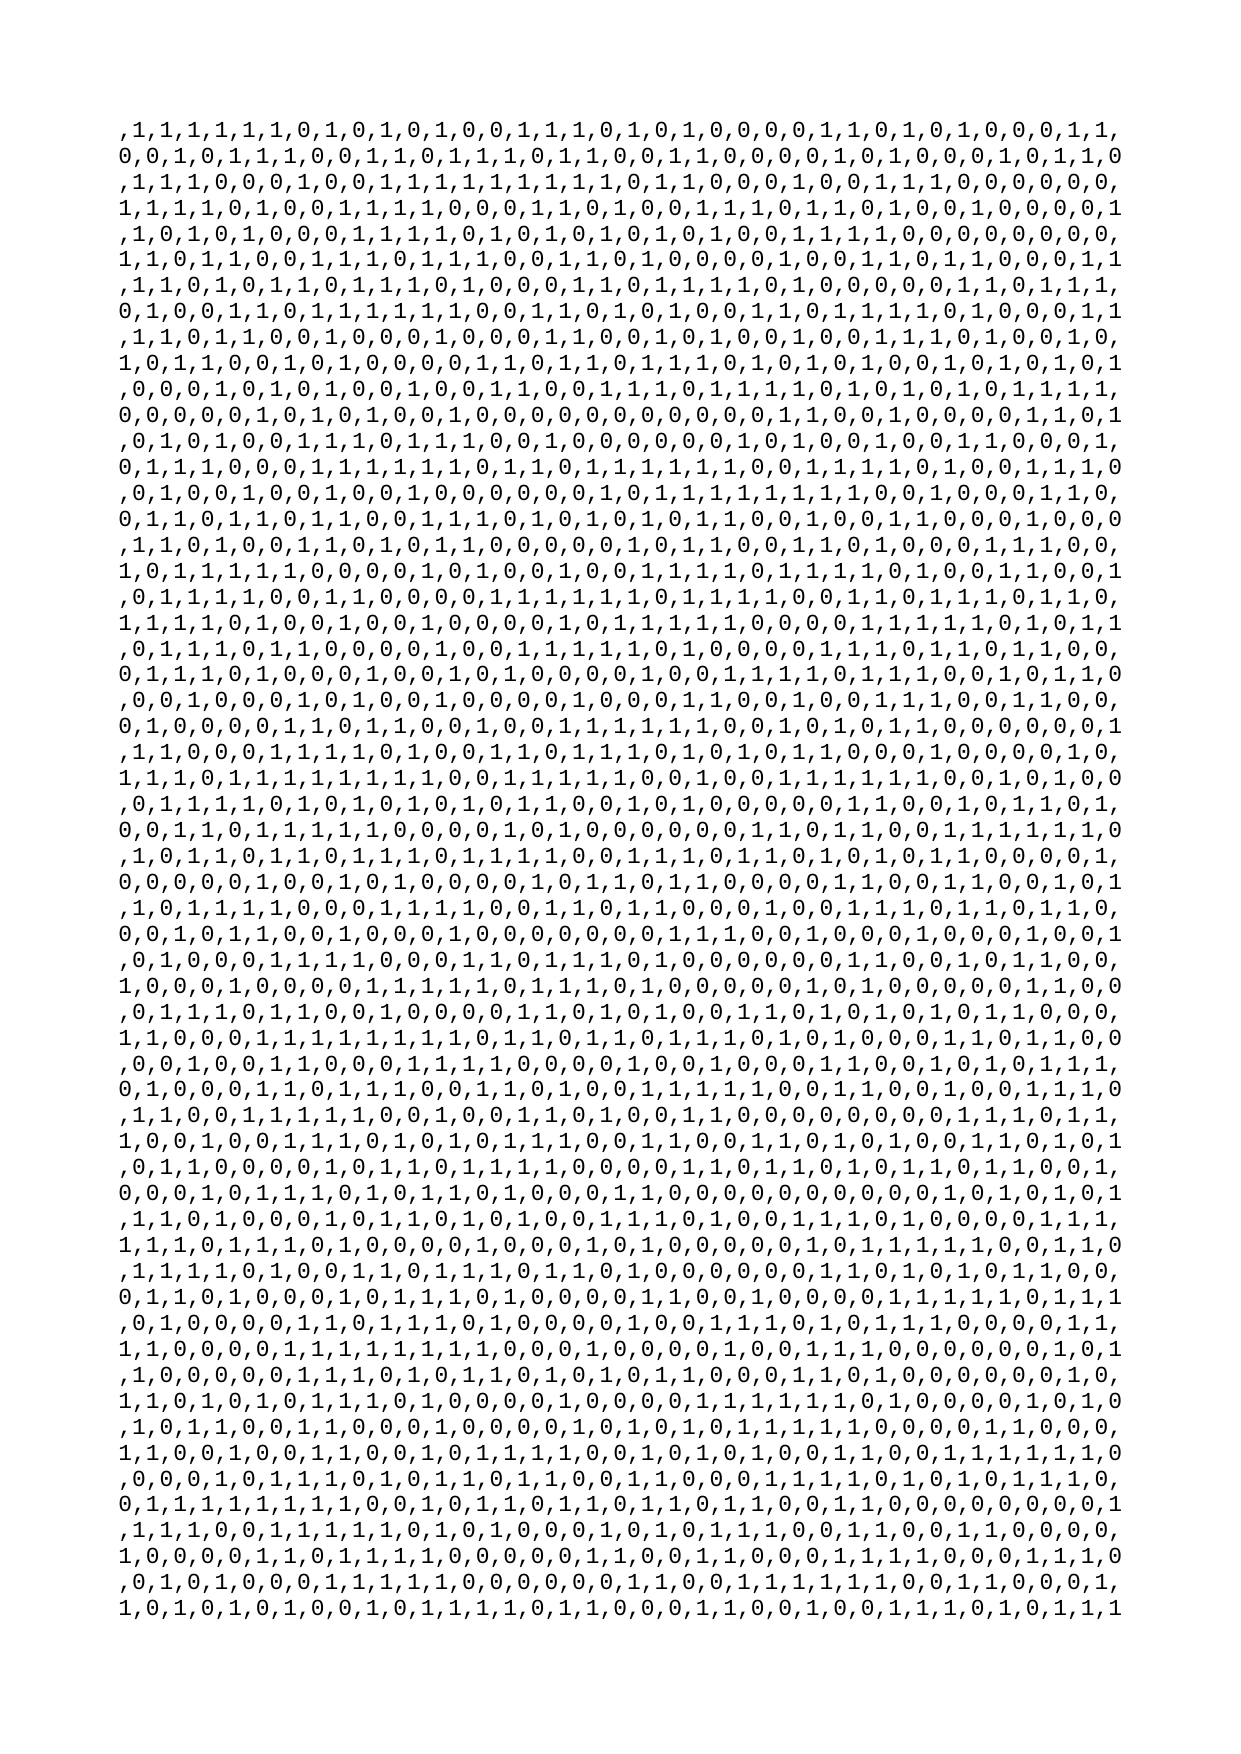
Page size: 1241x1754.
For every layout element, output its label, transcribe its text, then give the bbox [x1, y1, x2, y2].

text ,1,1,1,1,1,1,0,1,0,1,0,1,0,0,1,1,1,0,1,0,1,0,0,0,0,1,1,0,1,0,1,0,0,0,1,1,0,0,1,0,1,1,1,0,0,1,1,0,1,1,1,0,1,1,0,0,1,1,0,0,0,0,1,0,1,0,0,0,1,0,1,1,0,1,1,1,0,0,0,1,0,0,1,1,1,1,1,1,1,1,1,0,1,1,0,0,0,1,0,0,1,1,1,0,0,0,0,0,0,1,1,1,1,0,1,0,0,1,1,1,1,0,0,0,1,1,0,1,0,0,1,1,1,0,1,1,0,1,0,0,1,0,0,0,0,1,1,0,1,0,1,0,0,0,1,1,1,1,0,1,0,1,0,1,0,1,0,1,0,0,1,1,1,1,0,0,0,0,0,0,0,0,1,1,0,1,1,0,0,1,1,1,0,1,1,1,0,0,1,1,0,1,0,0,0,0,1,0,0,1,1,0,1,1,0,0,0,1,1,1,1,0,1,0,1,1,0,1,1,1,0,1,0,0,0,1,1,0,1,1,1,1,0,1,0,0,0,0,0,1,1,0,1,1,1,0,1,0,0,1,1,0,1,1,1,1,1,1,0,0,1,1,0,1,0,1,0,0,1,1,0,1,1,1,1,0,1,0,0,0,1,1,1,1,0,1,1,0,0,1,0,0,0,1,0,0,0,1,1,0,0,1,0,1,0,0,1,0,0,1,1,1,0,1,0,0,1,0,1,0,1,1,0,0,1,0,1,0,0,0,0,1,1,0,1,1,0,1,1,1,0,1,0,1,0,1,0,0,1,0,1,0,1,0,1,0,0,0,1,0,1,0,1,0,0,1,0,0,1,1,0,0,1,1,1,0,1,1,1,1,0,1,0,1,0,1,0,1,1,1,1,0,0,0,0,0,1,0,1,0,1,0,0,1,0,0,0,0,0,0,0,0,0,0,0,1,1,0,0,1,0,0,0,0,1,1,0,1,0,1,0,1,0,0,1,1,1,0,1,1,1,0,0,1,0,0,0,0,0,0,1,0,1,0,0,1,0,0,1,1,0,0,0,1,0,1,1,1,0,0,0,1,1,1,1,1,1,0,1,1,0,1,1,1,1,1,1,0,0,1,1,1,1,0,1,0,0,1,1,1,0,0,1,0,0,1,0,0,1,0,0,1,0,0,0,0,0,0,1,0,1,1,1,1,1,1,1,1,0,0,1,0,0,0,1,1,0,0,1,1,0,1,1,0,1,1,0,0,1,1,1,0,1,0,1,0,1,0,1,1,0,0,1,0,0,1,1,0,0,0,1,0,0,0,1,1,0,1,0,0,1,1,0,1,0,1,1,0,0,0,0,0,1,0,1,1,0,0,1,1,0,1,0,0,0,1,1,1,0,0,1,0,1,1,1,1,1,0,0,0,0,1,0,1,0,0,1,0,0,1,1,1,1,0,1,1,1,1,0,1,0,0,1,1,0,0,1,0,1,1,1,1,0,0,1,1,0,0,0,0,1,1,1,1,1,1,0,1,1,1,1,0,0,1,1,0,1,1,1,0,1,1,0,1,1,1,1,0,1,0,0,1,0,0,1,0,0,0,0,1,0,1,1,1,1,1,0,0,0,0,1,1,1,1,1,0,1,0,1,1,0,1,1,1,0,1,1,0,0,0,0,1,0,0,1,1,1,1,1,0,1,0,0,0,0,1,1,1,0,1,1,0,1,1,0,0,0,1,1,1,0,1,0,0,0,1,0,0,1,0,1,0,0,0,0,1,0,0,1,1,1,1,0,1,1,1,0,0,1,0,1,1,0,0,0,1,0,0,0,1,0,1,0,0,1,0,0,0,0,1,0,0,0,1,1,0,0,1,0,0,1,1,1,0,0,1,1,0,0,0,1,0,0,0,0,1,1,0,1,1,0,0,1,0,0,1,1,1,1,1,1,0,0,1,0,1,0,1,1,0,0,0,0,0,0,1,1,1,0,0,0,1,1,1,1,0,1,0,0,1,1,0,1,1,1,0,1,0,1,0,1,1,0,0,0,1,0,0,0,0,1,0,1,1,1,0,1,1,1,1,1,1,1,1,0,0,1,1,1,1,1,0,0,1,0,0,1,1,1,1,1,1,0,0,1,0,1,0,0,0,1,1,1,1,0,1,0,1,0,1,0,1,0,1,1,0,0,1,0,1,0,0,0,0,0,1,1,0,0,1,0,1,1,0,1,0,0,1,1,0,1,1,1,1,1,0,0,0,0,1,0,1,0,0,0,0,0,0,1,1,0,1,1,0,0,1,1,1,1,1,1,0,1,0,1,1,0,1,1,0,1,1,1,0,1,1,1,1,0,0,1,1,1,0,1,1,0,1,0,1,0,1,1,0,0,0,0,1,0,0,0,0,0,1,0,0,1,0,1,0,0,0,0,1,0,1,1,0,1,1,0,0,0,0,1,1,0,0,1,1,0,0,1,0,1,1,0,1,1,1,1,0,0,0,1,1,1,1,0,0,1,1,0,1,1,0,0,0,1,0,0,1,1,1,0,1,1,0,1,1,0,0,0,1,0,1,1,0,0,1,0,0,0,1,0,0,0,0,0,0,0,1,1,1,0,0,1,0,0,0,1,0,0,0,1,0,0,1,0,1,0,0,0,1,1,1,1,0,0,0,1,1,0,1,1,1,0,1,0,0,0,0,0,0,1,1,0,0,1,0,1,1,0,0,1,0,0,0,1,0,0,0,0,1,1,1,1,1,0,1,1,1,0,1,0,0,0,0,0,1,0,1,0,0,0,0,0,1,1,0,0,0,1,1,1,0,1,1,0,0,1,0,0,0,0,1,1,0,1,0,1,0,0,1,1,0,1,0,1,0,1,0,1,1,0,0,0,1,1,0,0,0,1,1,1,1,1,1,1,1,0,1,1,0,1,1,0,1,1,1,0,1,0,1,0,0,0,1,1,0,1,1,0,0,0,0,1,0,0,1,1,0,0,0,1,1,1,1,0,0,0,0,1,0,0,1,0,0,0,1,1,0,0,1,0,1,0,1,1,1,0,1,0,0,0,1,1,0,1,1,1,0,0,1,1,0,1,0,0,1,1,1,1,1,0,0,1,1,0,0,1,0,0,1,1,1,0,1,1,0,0,1,1,1,1,1,0,0,1,0,0,1,1,0,1,0,0,1,1,0,0,0,0,0,0,0,0,1,1,1,0,1,1,1,0,0,1,0,0,1,1,1,0,1,0,1,0,1,1,1,0,0,1,1,0,0,1,1,0,1,0,1,0,0,1,1,0,1,0,1,0,1,1,0,0,0,0,1,0,1,1,0,1,1,1,1,0,0,0,0,1,1,0,1,1,0,1,0,1,1,0,1,1,0,0,1,0,0,0,1,0,1,1,1,0,1,0,1,1,0,1,0,0,0,1,1,0,0,0,0,0,0,0,0,0,0,1,0,1,0,1,0,1,1,1,0,1,0,0,0,1,0,1,1,0,1,0,1,0,0,1,1,1,0,1,0,0,1,1,1,0,1,0,0,0,0,1,1,1,1,1,1,0,1,1,1,0,1,0,0,0,0,1,0,0,0,1,0,1,0,0,0,0,0,1,0,1,1,1,1,1,0,0,1,1,0,1,1,1,1,0,1,0,0,1,1,0,1,1,1,0,1,1,0,1,0,0,0,0,0,0,1,1,0,1,0,1,0,1,1,0,0,0,1,1,0,1,0,0,0,1,0,1,1,1,0,1,0,0,0,0,1,1,0,0,1,0,0,0,0,1,1,1,1,1,0,1,1,1,0,1,0,0,0,0,1,1,0,1,1,1,0,1,0,0,0,0,1,0,0,1,1,1,0,1,0,1,1,1,0,0,0,0,1,1,1,1,0,0,0,0,1,1,1,1,1,1,1,1,0,0,0,1,0,0,0,0,1,0,0,1,1,1,0,0,0,0,0,0,1,0,1,1,0,0,0,0,0,1,1,1,0,1,0,1,1,0,1,0,1,0,1,1,0,0,0,1,1,0,1,0,0,0,0,0,0,1,0,1,1,0,1,0,1,0,1,1,1,0,1,0,0,0,0,1,0,0,0,0,1,1,1,1,1,1,0,1,0,0,0,0,1,0,1,0,1,0,1,1,0,0,1,1,0,0,0,1,0,0,0,0,1,0,1,0,1,0,1,1,1,1,1,0,0,0,0,1,1,0,0,0,1,1,0,0,1,0,0,1,1,0,0,1,0,1,1,1,1,0,0,1,0,1,0,1,0,0,1,1,0,0,1,1,1,1,1,1,0,0,0,0,1,0,1,1,1,0,1,0,1,1,0,1,1,0,0,1,1,0,0,0,1,1,1,1,0,1,0,1,0,1,1,1,0,0,1,1,1,1,1,1,1,1,0,0,1,0,1,1,0,1,1,0,1,1,0,1,1,0,0,1,1,0,0,0,0,0,0,0,0,1,1,1,1,0,0,1,1,1,1,1,0,1,0,1,0,0,0,1,0,1,0,1,1,1,0,0,1,1,0,0,1,1,0,0,0,0,1,0,0,0,0,1,1,0,1,1,1,1,0,0,0,0,0,1,1,0,0,1,1,0,0,0,1,1,1,1,0,0,0,1,1,1,0,0,1,0,1,0,0,0,1,1,1,1,1,0,0,0,0,0,0,1,1,0,0,1,1,1,1,1,1,0,0,1,1,0,0,0,1,1,0,1,0,1,0,1,0,0,1,0,1,1,1,1,0,1,1,0,0,0,1,1,0,0,1,0,0,1,1,1,0,1,0,1,1,1 [118, 118, 1122, 1622]
